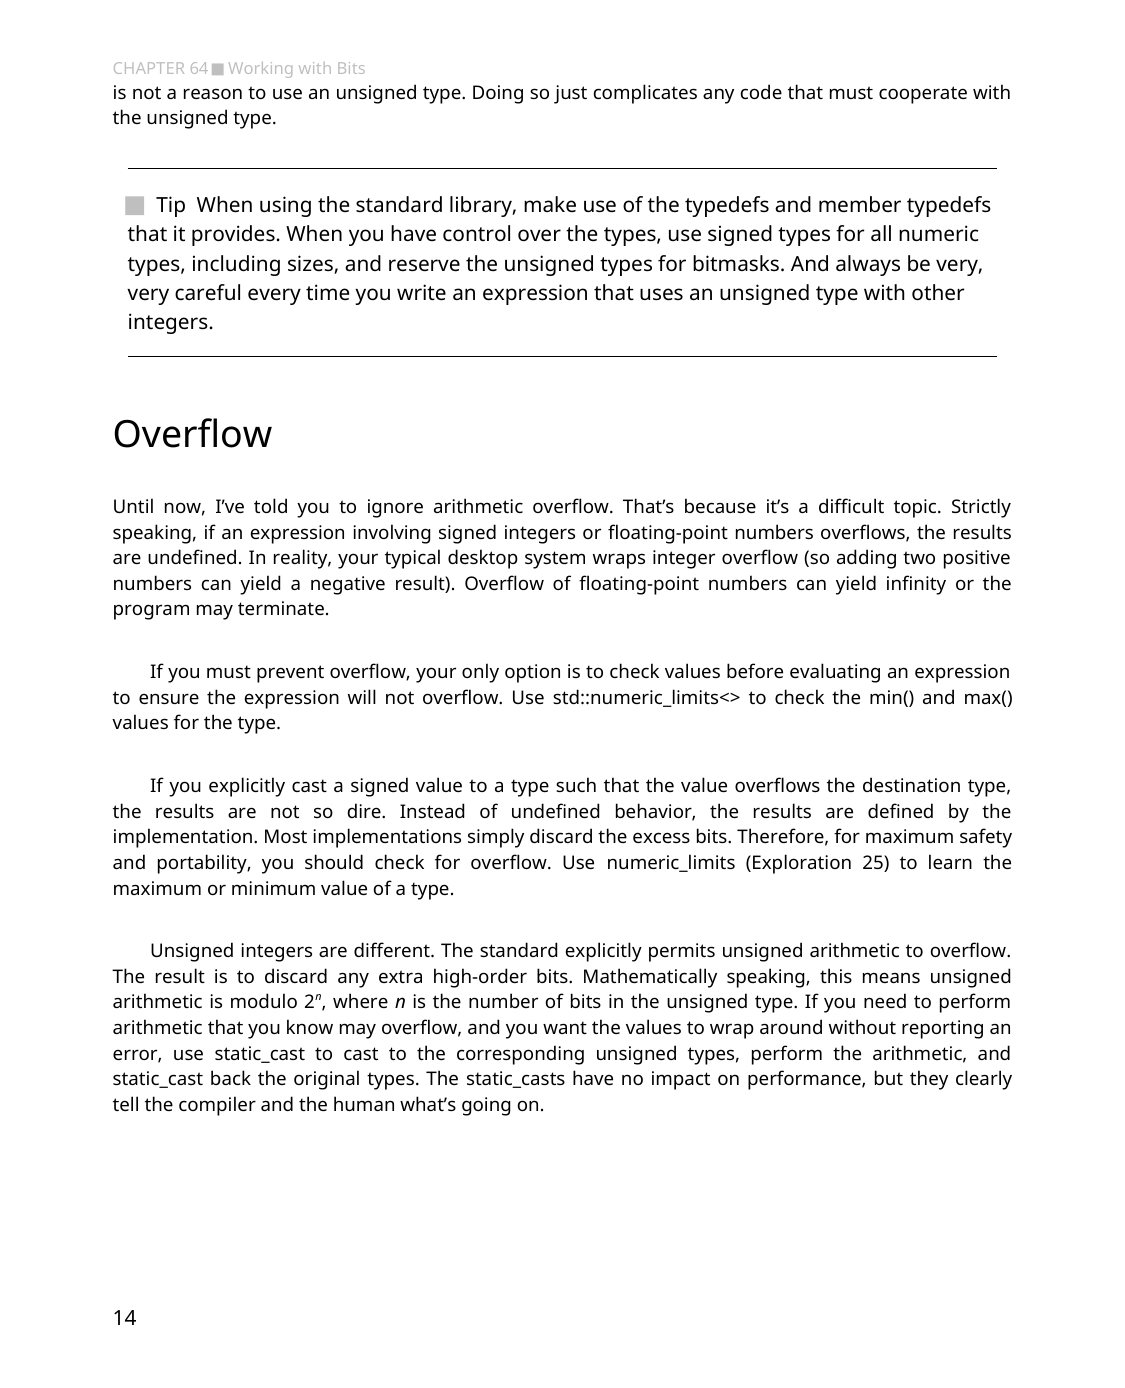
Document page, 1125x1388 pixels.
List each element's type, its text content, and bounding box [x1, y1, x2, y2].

text is not a reason to use an unsigned type. Doing so just complicates any code that must cooperate with the unsigned type. [112, 79, 1012, 130]
text If you explicitly cast a signed value to a type such that the value overflows the destination type, the results are not so dire. Instead of undefined behavior, the results are defined by the implementation. Most implementations simply discard the excess bits. Therefore, for maximum safety and portability, you should check for overflow. Use numeric_limits (Exploration 25) to learn the maximum or minimum value of a type. [112, 773, 1012, 900]
text Until now, I’ve told you to ignore arithmetic overflow. That’s because it’s a difficult topic. Strictly speaking, if an expression involving signed integers or floating-point numbers overflows, the results are undefined. In reality, your typical desktop system wraps integer overflow (so adding two positive numbers can yield a negative result). Overflow of floating-point numbers can yield infinity or the program may terminate. [112, 493, 1012, 621]
text Unsigned integers are different. The standard explicitly permits unsigned arithmetic to overflow. The result is to discard any extra high-order bits. Mathematically speaking, this means unsigned arithmetic is modulo 2n, where n is the number of bits in the unsigned type. If you need to perform arithmetic that you know may overflow, and you want the values to wrap around without reporting an error, use static_cast to cast to the corresponding unsigned types, perform the arithmetic, and static_cast back the original types. The static_casts have no impact on performance, but they clearly tell the compiler and the human what’s going on. [112, 938, 1012, 1116]
subtitle Overflow [112, 407, 1012, 458]
text Tip When using the standard library, make use of the typedefs and member typedefs that it provides. When you have control over the types, use signed types for all numeric types, including sizes, and reserve the unsigned types for bitmasks. And always be very, very careful every time you write an expression that uses an unsigned type with other integers. [127, 169, 997, 357]
text If you must prevent overflow, your only option is to check values before evaluating an expression to ensure the expression will not overflow. Use std::numeric_limits<> to check the min() and max() values for the type. [112, 659, 1012, 735]
